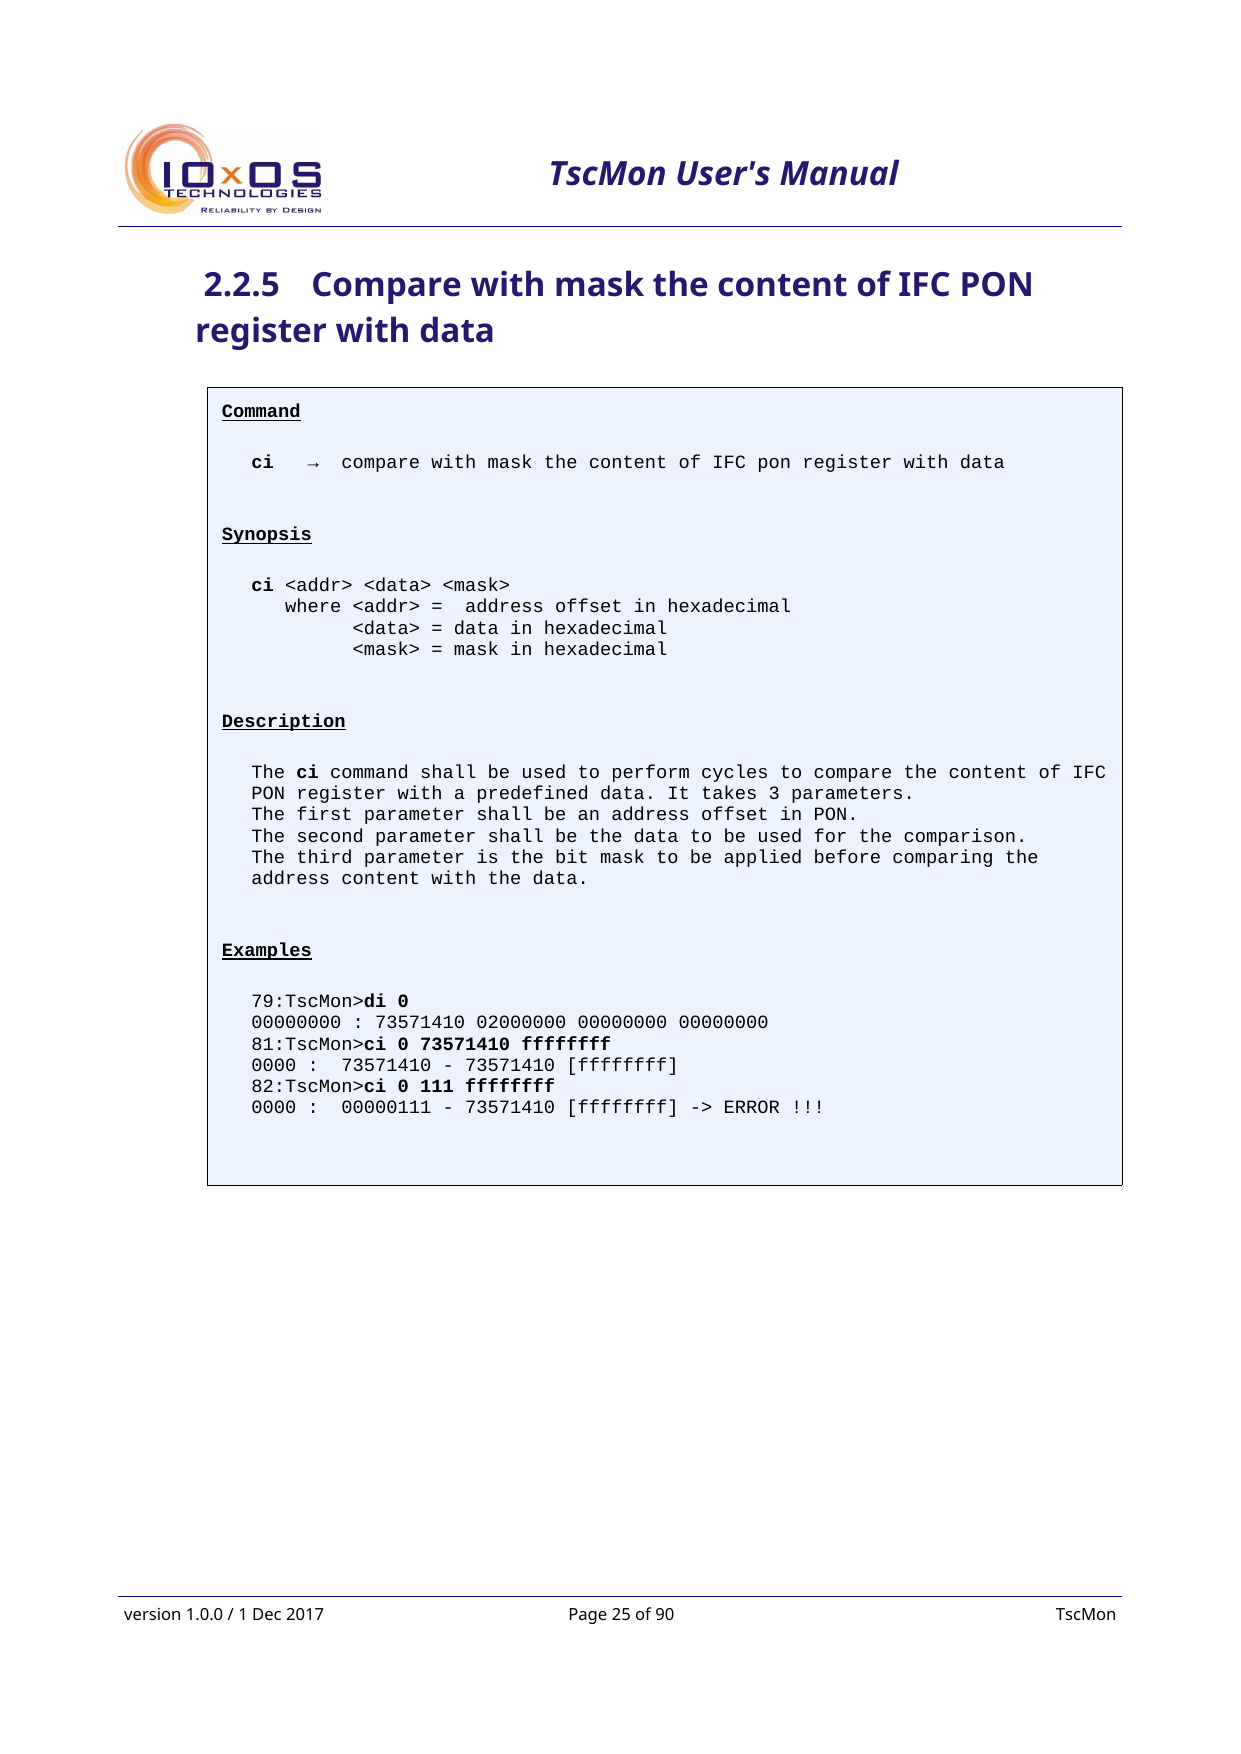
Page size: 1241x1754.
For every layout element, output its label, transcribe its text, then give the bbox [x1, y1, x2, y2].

text <data> = data in hexadecimal [208, 618, 1122, 640]
text The third parameter is the bit mask to be applied before comparing the address content with the data. [208, 848, 1122, 890]
text The ci command shall be used to perform cycles to compare the content of IFC PON register with a predefined data. It takes 3 parameters. [208, 748, 1122, 805]
subtitle Examples [208, 926, 1122, 977]
text where <addr> = address offset in hexadecimal [208, 597, 1122, 618]
text 79:TscMon>di 0 [208, 977, 1122, 1013]
text ci → compare with mask the content of IFC pon register with data [208, 438, 1122, 474]
text The first parameter shall be an address offset in PON. [208, 805, 1122, 826]
subtitle Description [208, 697, 1122, 748]
picture [123, 123, 323, 217]
subtitle Compare with mask the content of IFC PON register with data [195, 261, 1122, 352]
text <mask> = mask in hexadecimal [208, 640, 1122, 661]
text 0000 : 00000111 - 73571410 [ffffffff] -> ERROR !!! [208, 1098, 1122, 1134]
text The second parameter shall be the data to be used for the comparison. [208, 826, 1122, 848]
subtitle Synopsis [208, 510, 1122, 561]
text 81:TscMon>ci 0 73571410 ffffffff [208, 1034, 1122, 1056]
text 00000000 : 73571410 02000000 00000000 00000000 [208, 1013, 1122, 1034]
text ci <addr> <data> <mask> [208, 561, 1122, 597]
text 0000 : 73571410 - 73571410 [ffffffff] [208, 1056, 1122, 1077]
text 82:TscMon>ci 0 111 ffffffff [208, 1077, 1122, 1098]
text Command [208, 388, 1122, 438]
